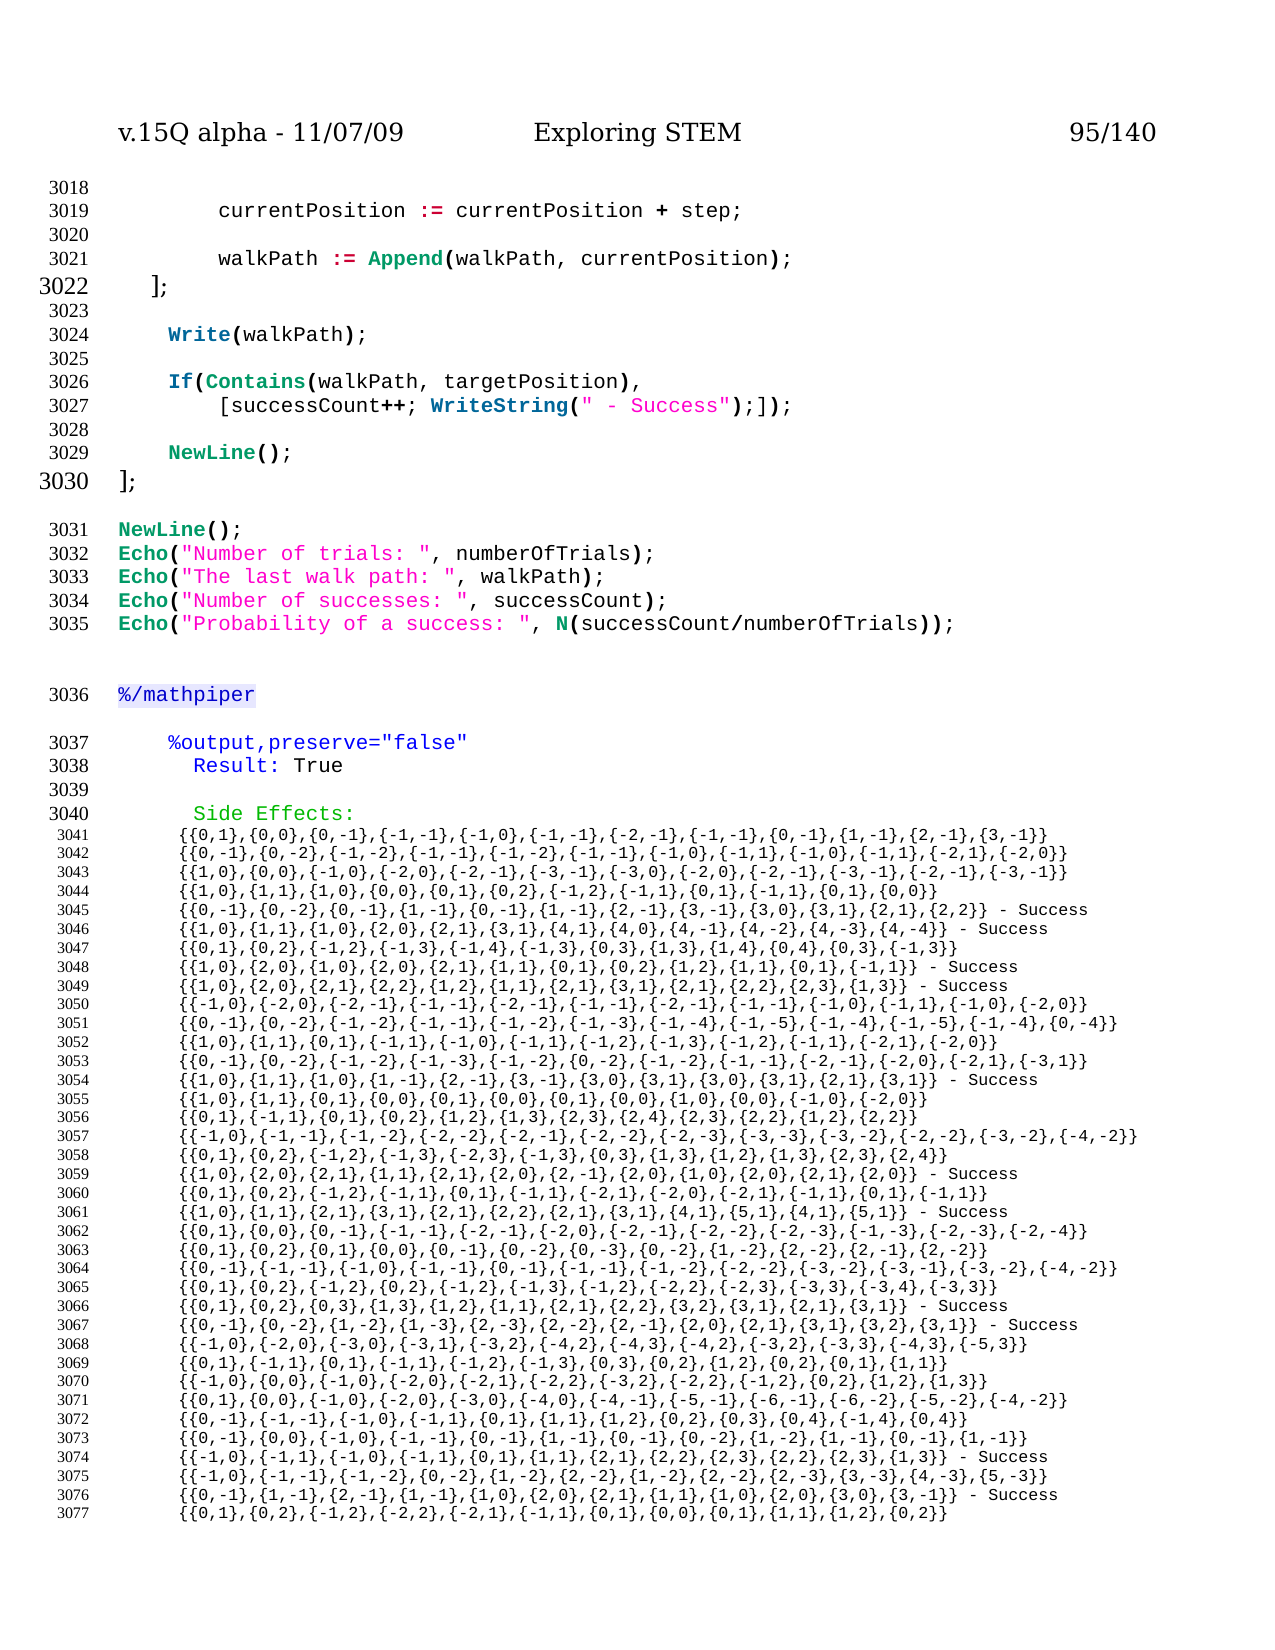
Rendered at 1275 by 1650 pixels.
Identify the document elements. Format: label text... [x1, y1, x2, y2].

text {{0,1},{0,2},{0,3},{1,3},{1,2},{1,1},{2,1},{2,2},{3,2},{3,1},{2,1},{3,1}} - Success [118, 1298, 1157, 1316]
text {{1,0},{1,1},{1,0},{1,-1},{2,-1},{3,-1},{3,0},{3,1},{3,0},{3,1},{2,1},{3,1}} - Success [118, 1071, 1157, 1090]
text {{1,0},{1,1},{1,0},{0,0},{0,1},{0,2},{-1,2},{-1,1},{0,1},{-1,1},{0,1},{0,0}} [118, 883, 1157, 902]
text {{1,0},{1,1},{2,1},{3,1},{2,1},{2,2},{2,1},{3,1},{4,1},{5,1},{4,1},{5,1}} - Success [118, 1203, 1157, 1222]
text {{1,0},{0,0},{-1,0},{-2,0},{-2,-1},{-3,-1},{-3,0},{-2,0},{-2,-1},{-3,-1},{-2,-1},{-3,-1}} [118, 864, 1157, 883]
text {{0,-1},{0,-2},{-1,-2},{-1,-3},{-1,-2},{0,-2},{-1,-2},{-1,-1},{-2,-1},{-2,0},{-2,1},{-3,1}} [118, 1052, 1157, 1071]
text If(Contains(walkPath, targetPosition), [118, 371, 1157, 395]
text currentPosition := currentPosition + step; [118, 200, 1157, 224]
text {{0,1},{0,2},{-1,2},{-1,3},{-1,4},{-1,3},{0,3},{1,3},{1,4},{0,4},{0,3},{-1,3}} [118, 939, 1157, 958]
text {{0,-1},{-1,-1},{-1,0},{-1,-1},{0,-1},{-1,-1},{-1,-2},{-2,-2},{-3,-2},{-3,-1},{-3,-2},{-4,-2}} [118, 1260, 1157, 1279]
text {{1,0},{2,0},{2,1},{1,1},{2,1},{2,0},{2,-1},{2,0},{1,0},{2,0},{2,1},{2,0}} - Success [118, 1166, 1157, 1184]
text Echo("The last walk path: ", walkPath); [118, 566, 1157, 590]
text {{1,0},{2,0},{2,1},{2,2},{1,2},{1,1},{2,1},{3,1},{2,1},{2,2},{2,3},{1,3}} - Success [118, 977, 1157, 996]
text %output,preserve="false" [118, 732, 1157, 755]
text Echo("Number of successes: ", successCount); [118, 590, 1157, 613]
text [successCount++; WriteString(" - Success");]); [118, 395, 1157, 419]
text {{0,1},{0,2},{-1,2},{-2,2},{-2,1},{-1,1},{0,1},{0,0},{0,1},{1,1},{1,2},{0,2}} [118, 1505, 1157, 1524]
text {{1,0},{1,1},{0,1},{0,0},{0,1},{0,0},{0,1},{0,0},{1,0},{0,0},{-1,0},{-2,0}} [118, 1090, 1157, 1109]
text {{1,0},{2,0},{1,0},{2,0},{2,1},{1,1},{0,1},{0,2},{1,2},{1,1},{0,1},{-1,1}} - Success [118, 958, 1157, 977]
text {{-1,0},{-2,0},{-3,0},{-3,1},{-3,2},{-4,2},{-4,3},{-4,2},{-3,2},{-3,3},{-4,3},{-5,3}} [118, 1335, 1157, 1354]
text {{0,-1},{0,-2},{-1,-2},{-1,-1},{-1,-2},{-1,-1},{-1,0},{-1,1},{-1,0},{-1,1},{-2,1},{-2,0}} [118, 845, 1157, 864]
text {{0,-1},{-1,-1},{-1,0},{-1,1},{0,1},{1,1},{1,2},{0,2},{0,3},{0,4},{-1,4},{0,4}} [118, 1411, 1157, 1429]
text NewLine(); [118, 442, 1157, 466]
text ]; [118, 271, 1157, 301]
text Echo("Number of trials: ", numberOfTrials); [118, 542, 1157, 566]
text {{0,-1},{0,-2},{-1,-2},{-1,-1},{-1,-2},{-1,-3},{-1,-4},{-1,-5},{-1,-4},{-1,-5},{-1,-4},{0,-4}} [118, 1015, 1157, 1034]
text Side Effects: [118, 803, 1157, 826]
text {{0,1},{0,2},{-1,2},{-1,1},{0,1},{-1,1},{-2,1},{-2,0},{-2,1},{-1,1},{0,1},{-1,1}} [118, 1184, 1157, 1203]
text Result: True [118, 755, 1157, 779]
text {{1,0},{1,1},{0,1},{-1,1},{-1,0},{-1,1},{-1,2},{-1,3},{-1,2},{-1,1},{-2,1},{-2,0}} [118, 1034, 1157, 1052]
text NewLine(); [118, 519, 1157, 542]
text {{0,-1},{1,-1},{2,-1},{1,-1},{1,0},{2,0},{2,1},{1,1},{1,0},{2,0},{3,0},{3,-1}} - Success [118, 1486, 1157, 1505]
text {{-1,0},{-1,-1},{-1,-2},{-2,-2},{-2,-1},{-2,-2},{-2,-3},{-3,-3},{-3,-2},{-2,-2},{-3,-2},{-4,-2}} [118, 1128, 1157, 1147]
text ]; [118, 466, 1157, 495]
text {{0,1},{-1,1},{0,1},{0,2},{1,2},{1,3},{2,3},{2,4},{2,3},{2,2},{1,2},{2,2}} [118, 1109, 1157, 1128]
text {{-1,0},{-1,1},{-1,0},{-1,1},{0,1},{1,1},{2,1},{2,2},{2,3},{2,2},{2,3},{1,3}} - Success [118, 1448, 1157, 1467]
text {{0,1},{0,2},{-1,2},{0,2},{-1,2},{-1,3},{-1,2},{-2,2},{-2,3},{-3,3},{-3,4},{-3,3}} [118, 1279, 1157, 1298]
text {{0,-1},{0,0},{-1,0},{-1,-1},{0,-1},{1,-1},{0,-1},{0,-2},{1,-2},{1,-1},{0,-1},{1,-1}} [118, 1429, 1157, 1448]
text {{1,0},{1,1},{1,0},{2,0},{2,1},{3,1},{4,1},{4,0},{4,-1},{4,-2},{4,-3},{4,-4}} - Success [118, 921, 1157, 939]
text {{0,-1},{0,-2},{0,-1},{1,-1},{0,-1},{1,-1},{2,-1},{3,-1},{3,0},{3,1},{2,1},{2,2}} - Success [118, 902, 1157, 921]
text {{0,-1},{0,-2},{1,-2},{1,-3},{2,-3},{2,-2},{2,-1},{2,0},{2,1},{3,1},{3,2},{3,1}} - Success [118, 1316, 1157, 1335]
text Write(walkPath); [118, 324, 1157, 348]
text {{0,1},{0,0},{0,-1},{-1,-1},{-2,-1},{-2,0},{-2,-1},{-2,-2},{-2,-3},{-1,-3},{-2,-3},{-2,-4}} [118, 1222, 1157, 1241]
text {{-1,0},{-2,0},{-2,-1},{-1,-1},{-2,-1},{-1,-1},{-2,-1},{-1,-1},{-1,0},{-1,1},{-1,0},{-2,0}} [118, 996, 1157, 1015]
text {{0,1},{0,2},{-1,2},{-1,3},{-2,3},{-1,3},{0,3},{1,3},{1,2},{1,3},{2,3},{2,4}} [118, 1147, 1157, 1166]
text {{0,1},{0,0},{0,-1},{-1,-1},{-1,0},{-1,-1},{-2,-1},{-1,-1},{0,-1},{1,-1},{2,-1},{3,-1}} [118, 826, 1157, 845]
text {{0,1},{0,2},{0,1},{0,0},{0,-1},{0,-2},{0,-3},{0,-2},{1,-2},{2,-2},{2,-1},{2,-2}} [118, 1241, 1157, 1260]
text walkPath := Append(walkPath, currentPosition); [118, 248, 1157, 271]
text %/mathpiper [118, 684, 1157, 708]
text {{0,1},{-1,1},{0,1},{-1,1},{-1,2},{-1,3},{0,3},{0,2},{1,2},{0,2},{0,1},{1,1}} [118, 1354, 1157, 1373]
text {{0,1},{0,0},{-1,0},{-2,0},{-3,0},{-4,0},{-4,-1},{-5,-1},{-6,-1},{-6,-2},{-5,-2},{-4,-2}} [118, 1392, 1157, 1411]
text Echo("Probability of a success: ", N(successCount/numberOfTrials)); [118, 613, 1157, 637]
text {{-1,0},{-1,-1},{-1,-2},{0,-2},{1,-2},{2,-2},{1,-2},{2,-2},{2,-3},{3,-3},{4,-3},{5,-3}} [118, 1467, 1157, 1486]
text {{-1,0},{0,0},{-1,0},{-2,0},{-2,1},{-2,2},{-3,2},{-2,2},{-1,2},{0,2},{1,2},{1,3}} [118, 1373, 1157, 1392]
